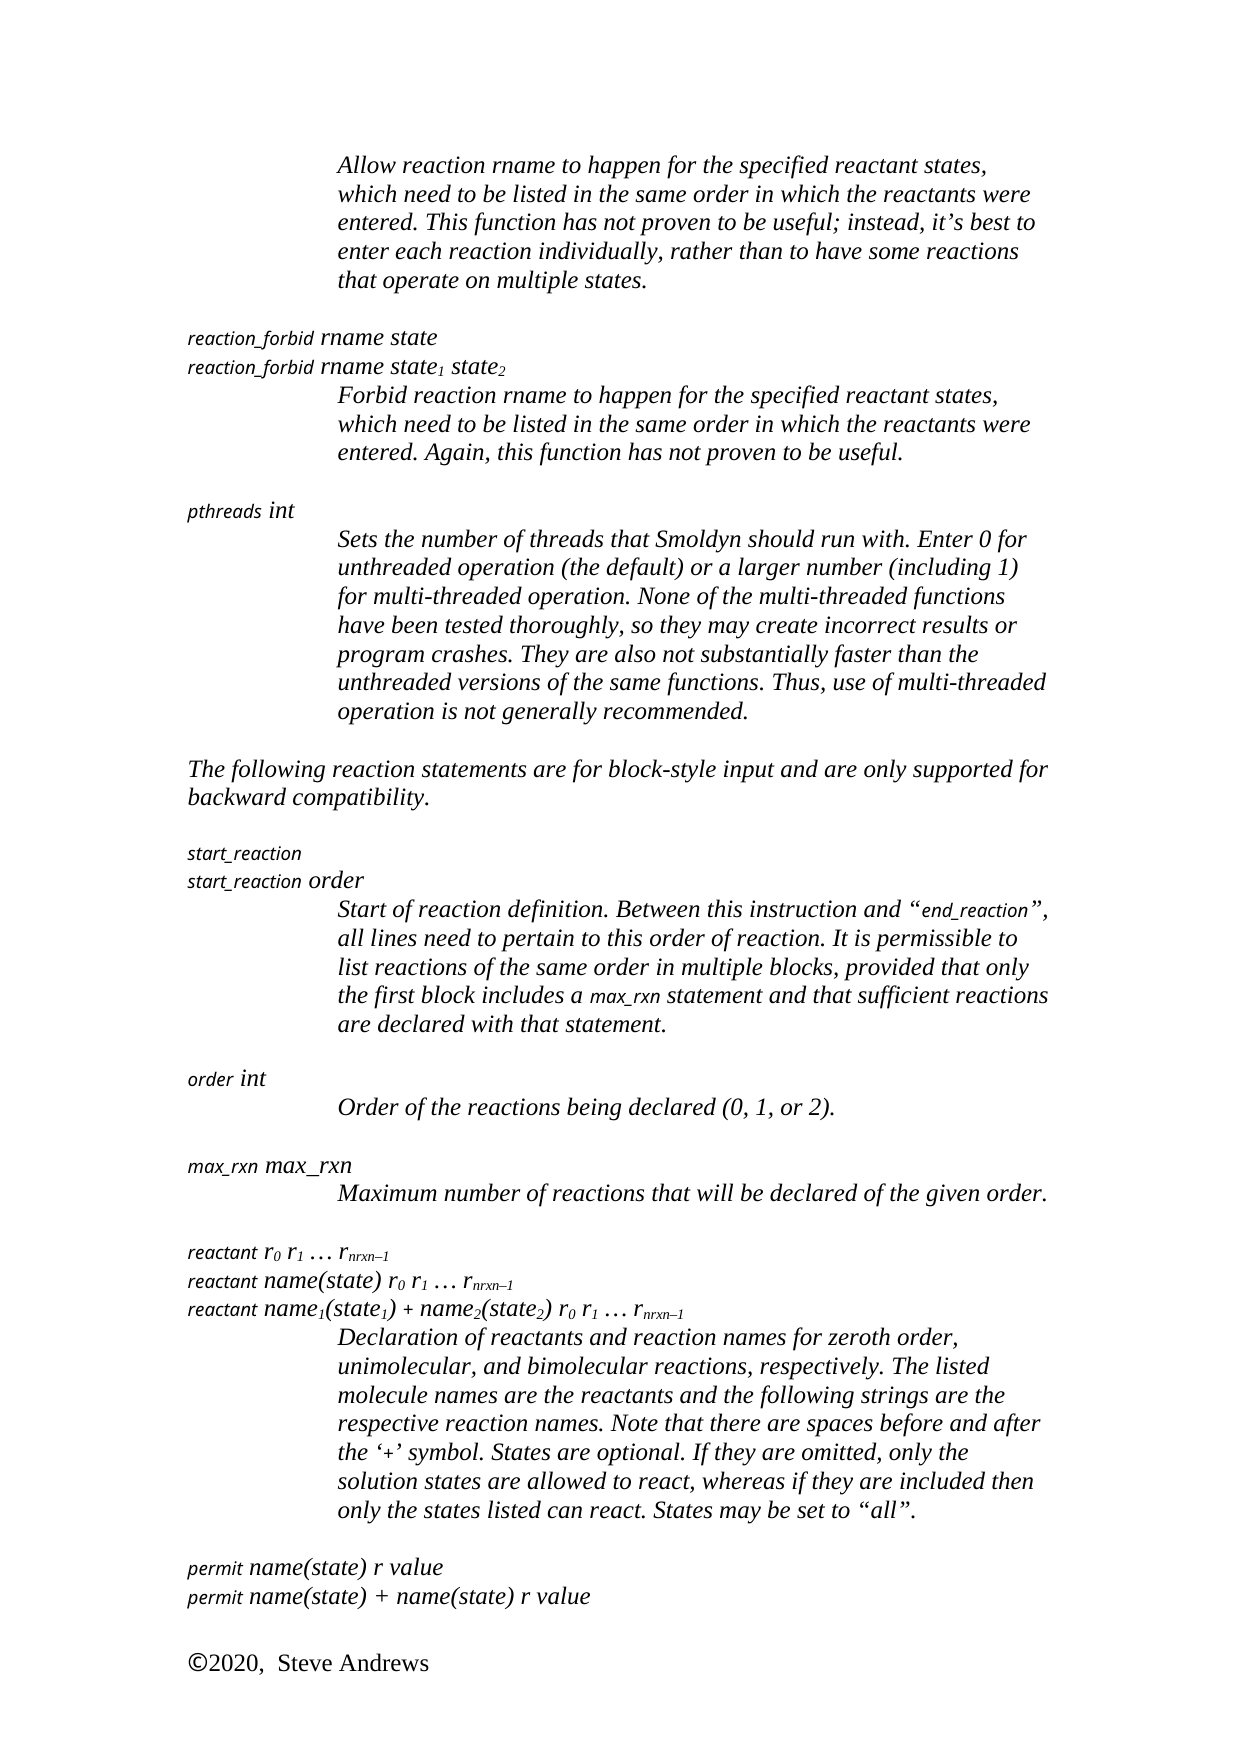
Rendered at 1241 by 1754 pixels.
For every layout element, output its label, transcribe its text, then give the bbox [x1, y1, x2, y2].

text reactant name1(state1) + name2(state2) r0 r1 … rnrxn–1 [187, 1293, 1053, 1322]
text permit name(state) r value [187, 1552, 1053, 1581]
text reactant r0 r1 … rnrxn–1 [187, 1236, 1053, 1265]
text Start of reaction definition. Between this instruction and “end_reaction”, all lines need to pertain to this order of reaction. It is permissible to list reactions of the same order in multiple blocks, provided that only the first block includes a max_rxn statement and that sufficient reactions are declared with that statement. [187, 894, 1053, 1038]
text permit name(state) + name(state) r value [187, 1581, 1053, 1610]
text reaction_forbid rname state1 state2 [187, 351, 1053, 380]
text Order of the reactions being declared (0, 1, or 2). [187, 1092, 1053, 1121]
text Sets the number of threads that Smoldyn should run with. Enter 0 for unthreaded operation (the default) or a larger number (including 1) for multi-threaded operation. None of the multi-threaded functions have been tested thoroughly, so they may create incorrect results or program crashes. They are also not substantially faster than the unthreaded versions of the same functions. Thus, use of multi-threaded operation is not generally recommended. [187, 524, 1053, 725]
text reactant name(state) r0 r1 … rnrxn–1 [187, 1265, 1053, 1293]
text order int [187, 1063, 1053, 1092]
text Forbid reaction rname to happen for the specified reactant states, which need to be listed in the same order in which the reactants were entered. Again, this function has not proven to be useful. [187, 380, 1053, 466]
text start_reaction [187, 840, 1053, 866]
text Allow reaction rname to happen for the specified reactant states, which need to be listed in the same order in which the reactants were entered. This function has not proven to be useful; instead, it’s best to enter each reaction individually, rather than to have some reactions that operate on multiple states. [187, 150, 1053, 294]
text max_rxn max_rxn [187, 1150, 1053, 1178]
text The following reaction statements are for block-style input and are only supported for backward compatibility. [187, 754, 1053, 811]
text start_reaction order [187, 866, 1053, 894]
text reaction_forbid rname state [187, 322, 1053, 351]
text Declaration of reactants and reaction names for zeroth order, unimolecular, and bimolecular reactions, respectively. The listed molecule names are the reactants and the following strings are the respective reaction names. Note that there are spaces before and after the ‘+’ symbol. States are optional. If they are omitted, only the solution states are allowed to react, whereas if they are included then only the states listed can react. States may be set to “all”. [187, 1322, 1053, 1523]
text Maximum number of reactions that will be declared of the given order. [187, 1178, 1053, 1207]
text pthreads int [187, 495, 1053, 524]
